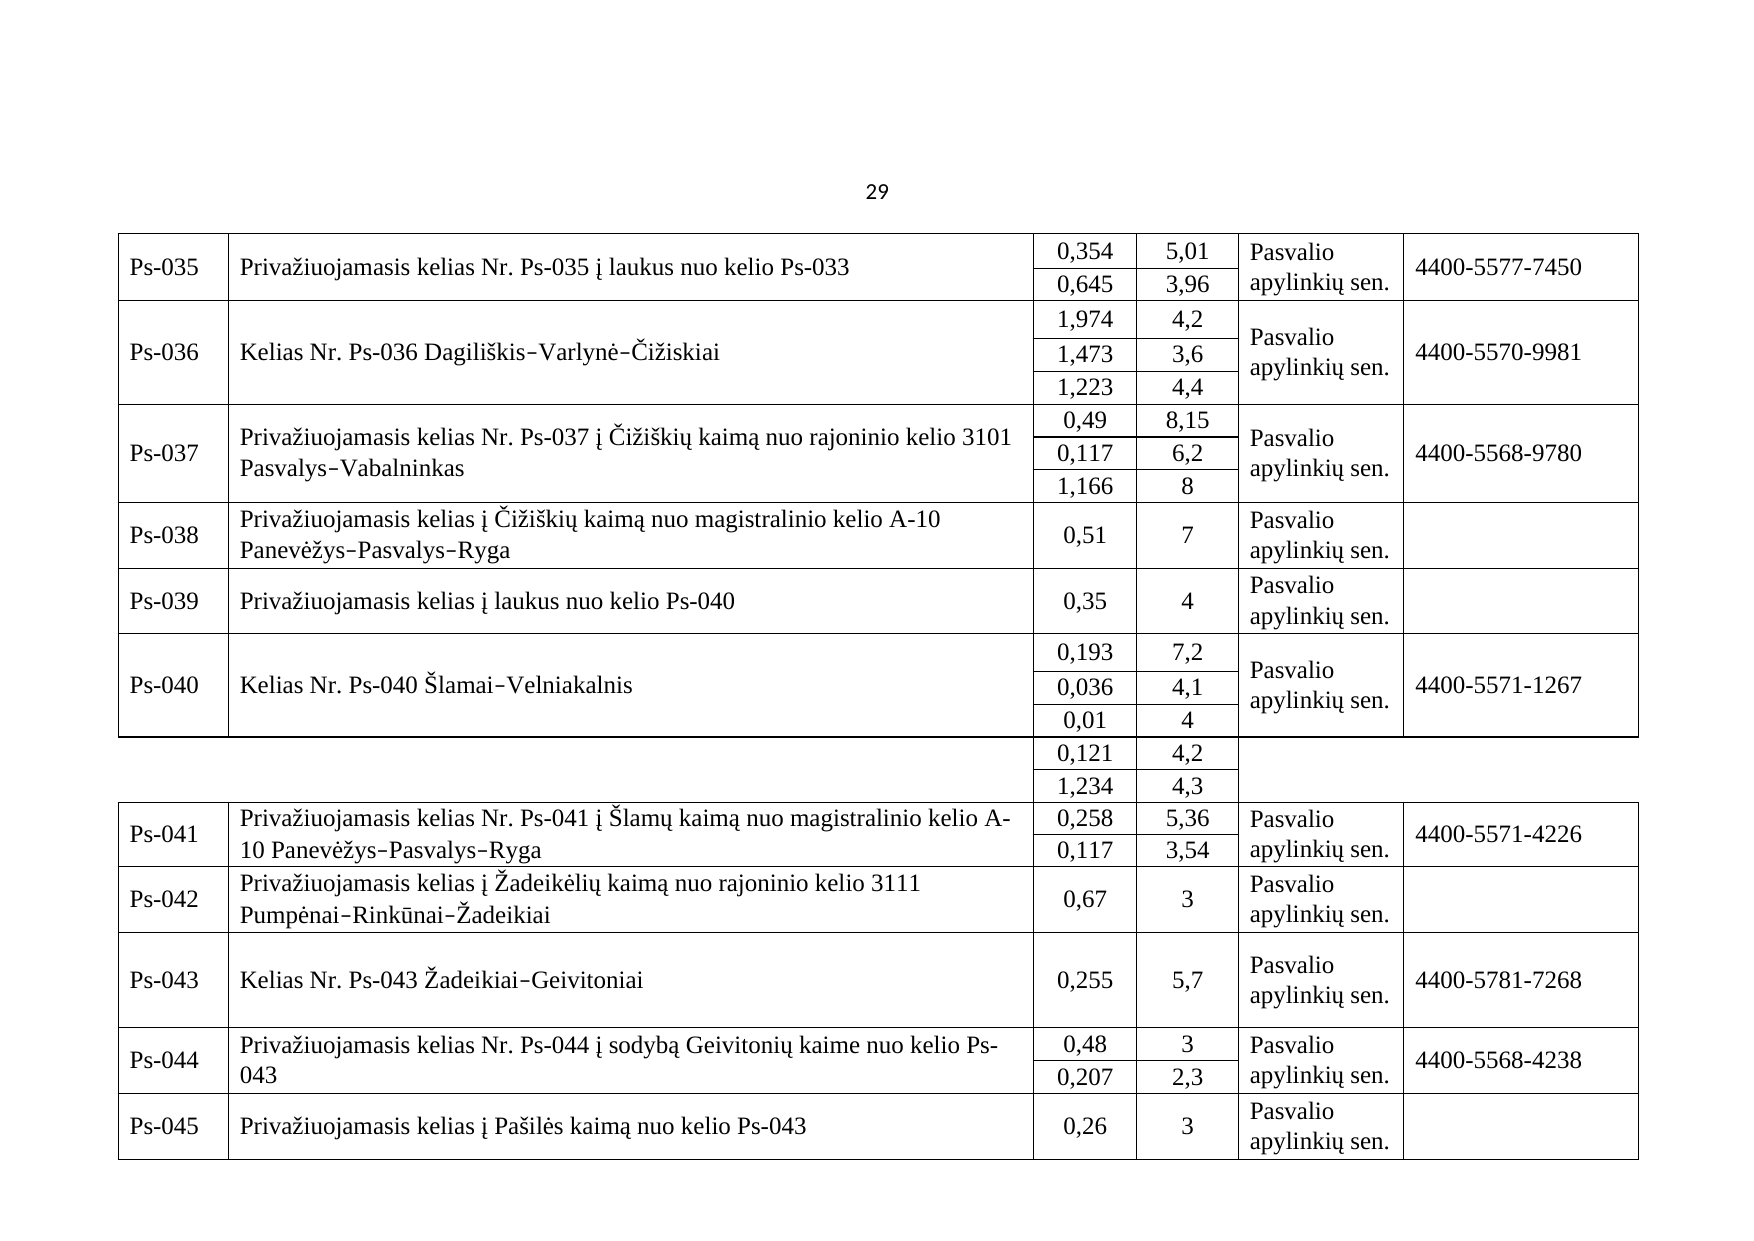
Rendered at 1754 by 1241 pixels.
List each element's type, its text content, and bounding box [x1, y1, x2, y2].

table_cell 1,473 [1034, 339, 1136, 371]
table_cell 5,7 [1137, 933, 1238, 1027]
table_cell [1404, 503, 1638, 568]
table_cell 4 [1137, 705, 1238, 736]
table_cell 7,2 [1137, 634, 1238, 671]
table_cell 0,48 [1034, 1028, 1136, 1060]
table_cell 3 [1137, 867, 1238, 932]
table_cell Pasvalio apylinkių sen. [1239, 503, 1403, 568]
table_cell Ps-044 [119, 1028, 228, 1093]
table_cell Ps-040 [119, 634, 228, 736]
table_cell 3 [1137, 1094, 1238, 1158]
table_cell 4400-5568-9780 [1404, 405, 1638, 502]
table_cell Privažiuojamasis kelias Nr. Ps-035 į laukus nuo kelio Ps-033 [229, 234, 1033, 300]
table_cell 6,2 [1137, 438, 1238, 469]
table_cell Pasvalio apylinkių sen. [1239, 803, 1403, 866]
table_cell Ps-036 [119, 301, 228, 403]
table_cell Pasvalio apylinkių sen. [1239, 933, 1403, 1027]
table_cell [1404, 569, 1638, 633]
table_cell 0,354 [1034, 234, 1136, 268]
table_cell 8 [1137, 470, 1238, 502]
table_cell Privažiuojamasis kelias Nr. Ps-037 į Čižiškių kaimą nuo rajoninio kelio 3101 Pasvalys–Vabalninkas [229, 405, 1033, 502]
table_cell Ps-043 [119, 933, 228, 1027]
table_cell 0,121 [1034, 738, 1136, 769]
table_cell Privažiuojamasis kelias į Pašilės kaimą nuo kelio Ps-043 [229, 1094, 1033, 1158]
table_cell 0,255 [1034, 933, 1136, 1027]
table_cell Privažiuojamasis kelias į Žadeikėlių kaimą nuo rajoninio kelio 3111 Pumpėnai–Rinkūnai–Žadeikiai [229, 867, 1033, 932]
table_cell 0,35 [1034, 569, 1136, 633]
table_cell 3 [1137, 1028, 1238, 1060]
table_cell Privažiuojamasis kelias į Čižiškių kaimą nuo magistralinio kelio A-10 Panevėžys–Pasvalys–Ryga [229, 503, 1033, 568]
table_cell 4 [1137, 569, 1238, 633]
table_cell 4,2 [1137, 301, 1238, 338]
table_cell 0,645 [1034, 269, 1136, 300]
table_cell Kelias Nr. Ps-040 Šlamai–Velniakalnis [229, 634, 1033, 736]
table_cell 0,117 [1034, 835, 1136, 866]
table_cell Pasvalio apylinkių sen. [1239, 634, 1403, 736]
table_cell 3,6 [1137, 339, 1238, 371]
table_cell 1,166 [1034, 470, 1136, 502]
table_cell 4400-5570-9981 [1404, 301, 1638, 403]
table_cell 4400-5571-4226 [1404, 803, 1638, 866]
table_cell 0,26 [1034, 1094, 1136, 1158]
table_cell 0,193 [1034, 634, 1136, 671]
table_cell 4,3 [1137, 770, 1238, 802]
table_cell 0,67 [1034, 867, 1136, 932]
table_cell Ps-045 [119, 1094, 228, 1158]
table_cell 4400-5577-7450 [1404, 234, 1638, 300]
table_cell 5,01 [1137, 234, 1238, 268]
table_cell 3,54 [1137, 835, 1238, 866]
table_cell Ps-042 [119, 867, 228, 932]
table_cell Ps-041 [119, 803, 228, 866]
table_cell [1404, 867, 1638, 932]
table_cell Pasvalio apylinkių sen. [1239, 405, 1403, 502]
table_cell 8,15 [1137, 405, 1238, 436]
table_cell Pasvalio apylinkių sen. [1239, 867, 1403, 932]
table_cell Kelias Nr. Ps-043 Žadeikiai–Geivitoniai [229, 933, 1033, 1027]
table_cell Pasvalio apylinkių sen. [1239, 1094, 1403, 1158]
table_cell Pasvalio apylinkių sen. [1239, 234, 1403, 300]
table_cell 5,36 [1137, 803, 1238, 833]
table_cell Privažiuojamasis kelias Nr. Ps-044 į sodybą Geivitonių kaime nuo kelio Ps-043 [229, 1028, 1033, 1093]
table_cell 0,117 [1034, 438, 1136, 469]
table_cell 0,49 [1034, 405, 1136, 436]
table_cell 3,96 [1137, 269, 1238, 300]
table_cell 7 [1137, 503, 1238, 568]
table_cell Privažiuojamasis kelias Nr. Ps-041 į Šlamų kaimą nuo magistralinio kelio A-10 Panevėžys–Pasvalys–Ryga [229, 803, 1033, 866]
table_cell Privažiuojamasis kelias į laukus nuo kelio Ps-040 [229, 569, 1033, 633]
table_cell Ps-035 [119, 234, 228, 300]
table_cell 1,974 [1034, 301, 1136, 338]
table_cell 4400-5781-7268 [1404, 933, 1638, 1027]
table_cell 0,207 [1034, 1061, 1136, 1093]
table_cell Pasvalio apylinkių sen. [1239, 1028, 1403, 1093]
table_cell 4400-5568-4238 [1404, 1028, 1638, 1093]
table_cell Pasvalio apylinkių sen. [1239, 301, 1403, 403]
table_cell 1,223 [1034, 372, 1136, 403]
table_cell 4400-5571-1267 [1404, 634, 1638, 736]
table_cell 1,234 [1034, 770, 1136, 802]
table_cell 4,2 [1137, 738, 1238, 769]
table_cell 0,01 [1034, 705, 1136, 736]
table_cell 4,4 [1137, 372, 1238, 403]
table_cell 4,1 [1137, 672, 1238, 703]
table_cell 0,258 [1034, 803, 1136, 833]
table_cell [1404, 1094, 1638, 1158]
table_cell Ps-039 [119, 569, 228, 633]
table_cell 2,3 [1137, 1061, 1238, 1093]
table_cell 0,51 [1034, 503, 1136, 568]
table_cell Pasvalio apylinkių sen. [1239, 569, 1403, 633]
table_cell Ps-037 [119, 405, 228, 502]
table_cell Ps-038 [119, 503, 228, 568]
table_cell 0,036 [1034, 672, 1136, 703]
table_cell Kelias Nr. Ps-036 Dagiliškis–Varlynė–Čižiskiai [229, 301, 1033, 403]
